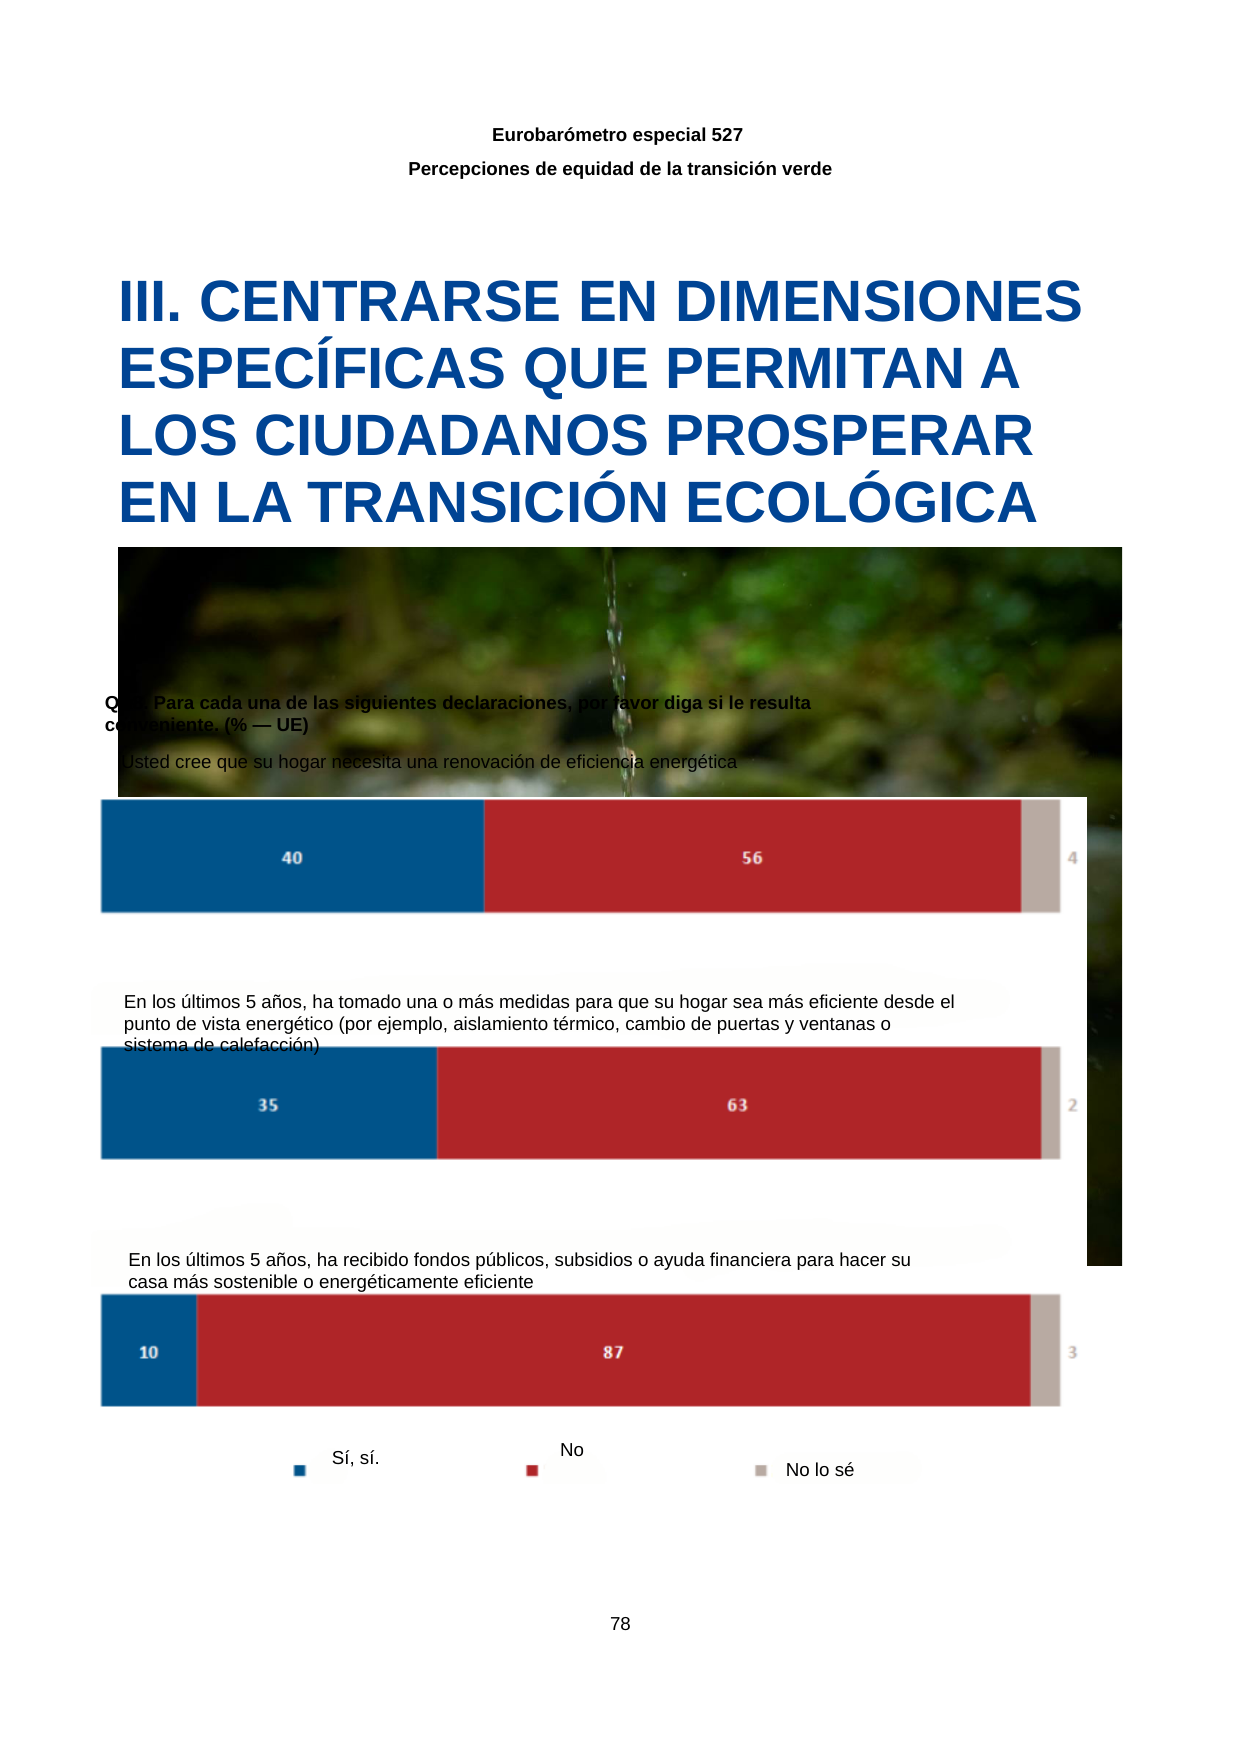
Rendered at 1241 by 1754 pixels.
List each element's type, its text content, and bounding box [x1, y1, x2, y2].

subtitle III. CENTRARSE EN DIMENSIONES ESPECÍFICAS QUE PERMITAN A LOS CIUDADANOS PROSPERAR EN LA TRANSICIÓN ECOLÓGICA [118, 267, 1122, 535]
picture [91, 547, 1123, 1484]
